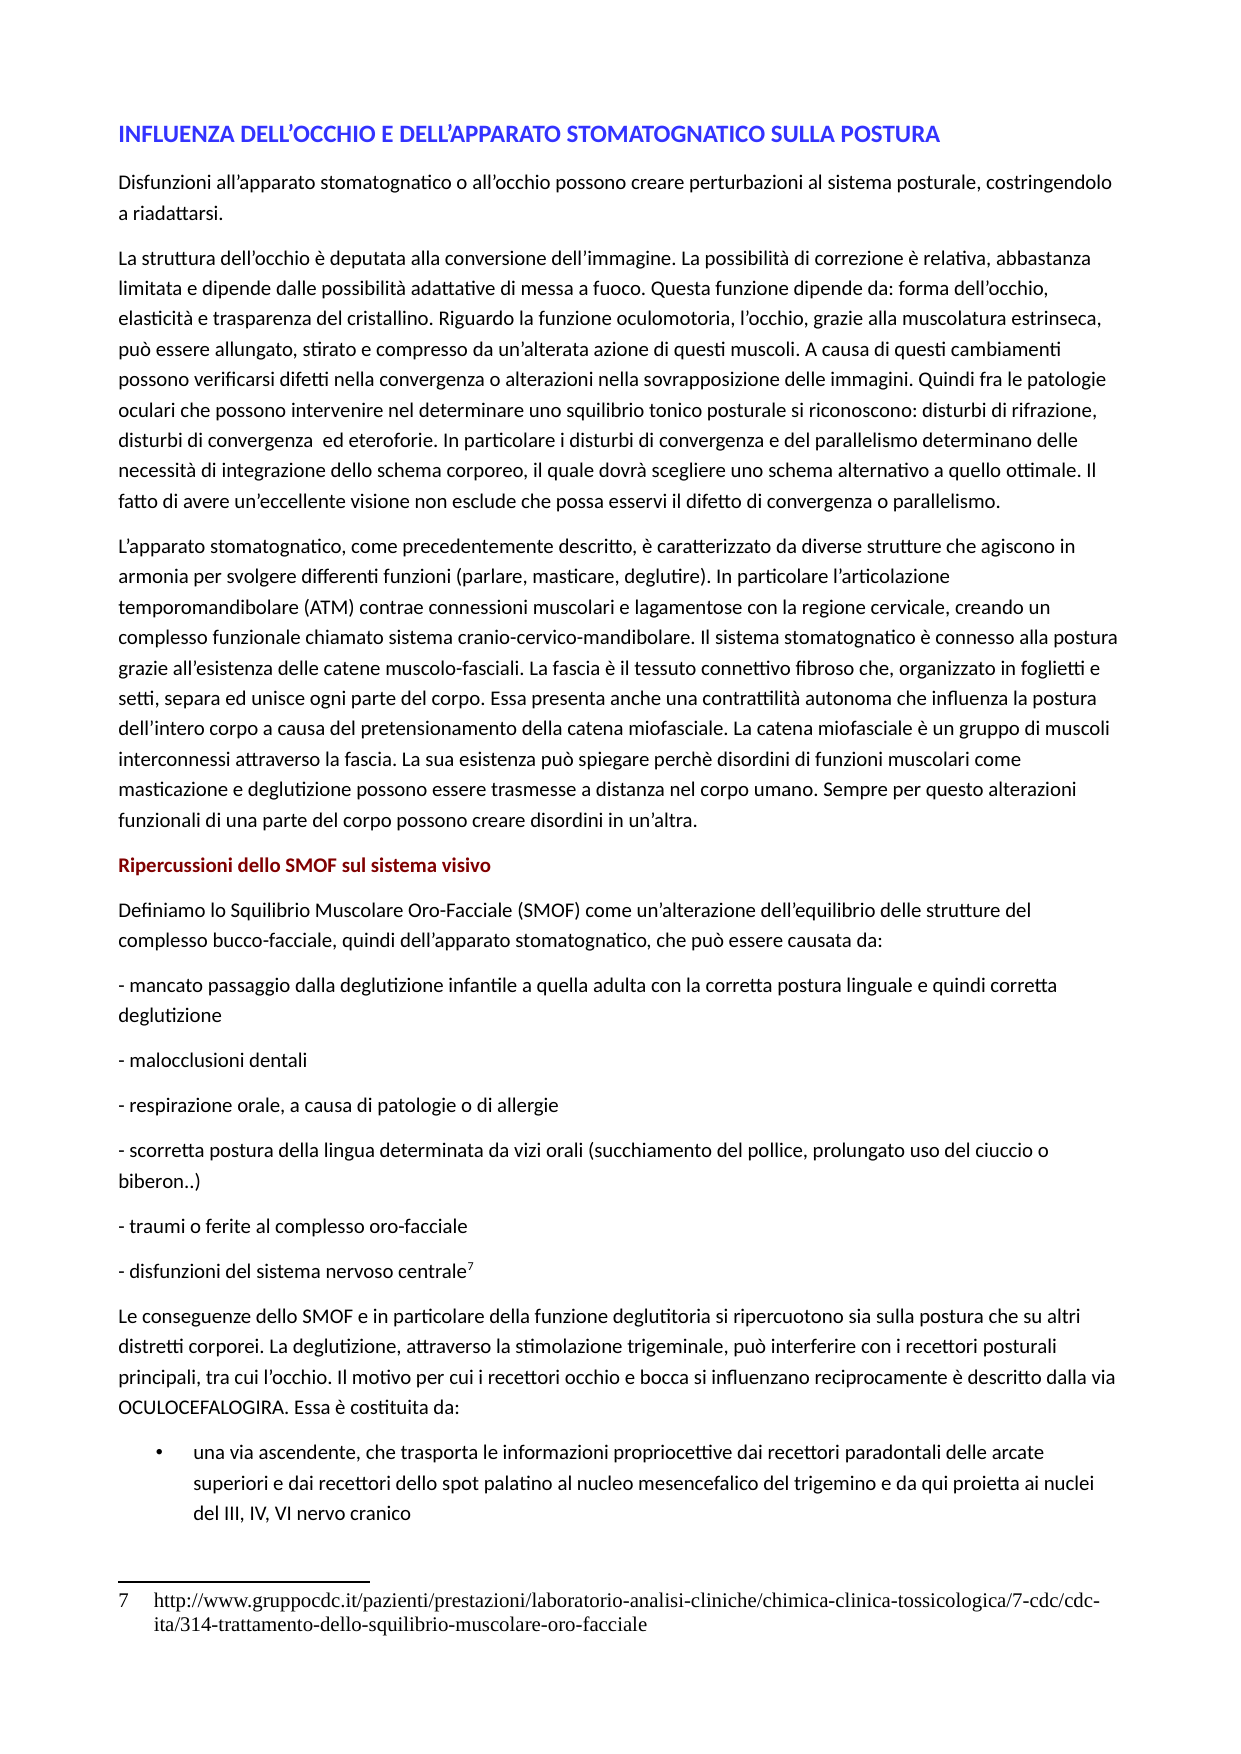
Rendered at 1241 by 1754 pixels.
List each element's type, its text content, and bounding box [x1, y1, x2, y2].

text http://www.gruppocdc.it/pazienti/prestazioni/laboratorio-analisi-cliniche/chimica-clinica-tossicologica/7-cdc/cdc-ita/314-trattamento-dello-squilibrio-muscolare-oro-facciale [118, 1588, 1122, 1636]
text - malocclusioni dentali [118, 1048, 1122, 1073]
text Ripercussioni dello SMOF sul sistema visivo [118, 852, 1122, 877]
text L’apparato stomatognatico, come precedentemente descritto, è caratterizzato da diverse strutture che agiscono in armonia per svolgere differenti funzioni (parlare, masticare, deglutire). In particolare l’articolazione temporomandibolare (ATM) contrae connessioni muscolari e lagamentose con la regione cervicale, creando un complesso funzionale chiamato sistema cranio-cervico-mandibolare. Il sistema stomatognatico è connesso alla postura grazie all’esistenza delle catene muscolo-fasciali. La fascia è il tessuto connettivo fibroso che, organizzato in foglietti e setti, separa ed unisce ogni parte del corpo. Essa presenta anche una contrattilità autonoma che influenza la postura dell’intero corpo a causa del pretensionamento della catena miofasciale. La catena miofasciale è un gruppo di muscoli interconnessi attraverso la fascia. La sua esistenza può spiegare perchè disordini di funzioni muscolari come masticazione e deglutizione possono essere trasmesse a distanza nel corpo umano. Sempre per questo alterazioni funzionali di una parte del corpo possono creare disordini in un’altra. [118, 533, 1122, 832]
text - traumi o ferite al complesso oro-facciale [118, 1213, 1122, 1238]
text - disfunzioni del sistema nervoso centrale [118, 1258, 1122, 1283]
text Disfunzioni all’apparato stomatognatico o all’occhio possono creare perturbazioni al sistema posturale, costringendolo a riadattarsi. [118, 169, 1122, 225]
text - mancato passaggio dalla deglutizione infantile a quella adulta con la corretta postura linguale e quindi corretta deglutizione [118, 972, 1122, 1028]
text INFLUENZA DELL’OCCHIO E DELL’APPARATO STOMATOGNATICO SULLA POSTURA [118, 118, 1122, 149]
list una via ascendente, che trasporta le informazioni propriocettive dai recettori paradontali delle arcate superiori e dai recettori dello spot palatino al nucleo mesencefalico del trigemino e da qui proietta ai nuclei del III, IV, VI nervo cranico [156, 1439, 1122, 1526]
text - respirazione orale, a causa di patologie o di allergie [118, 1093, 1122, 1118]
text - scorretta postura della lingua determinata da vizi orali (succhiamento del pollice, prolungato uso del ciuccio o biberon..) [118, 1138, 1122, 1193]
text Definiamo lo Squilibrio Muscolare Oro-Facciale (SMOF) come un’alterazione dell’equilibrio delle strutture del complesso bucco-facciale, quindi dell’apparato stomatognatico, che può essere causata da: [118, 897, 1122, 953]
text La struttura dell’occhio è deputata alla conversione dell’immagine. La possibilità di correzione è relativa, abbastanza limitata e dipende dalle possibilità adattative di messa a fuoco. Questa funzione dipende da: forma dell’occhio, elasticità e trasparenza del cristallino. Riguardo la funzione oculomotoria, l’occhio, grazie alla muscolatura estrinseca, può essere allungato, stirato e compresso da un’alterata azione di questi muscoli. A causa di questi cambiamenti possono verificarsi difetti nella convergenza o alterazioni nella sovrapposizione delle immagini. Quindi fra le patologie oculari che possono intervenire nel determinare uno squilibrio tonico posturale si riconoscono: disturbi di rifrazione, disturbi di convergenza ed eteroforie. In particolare i disturbi di convergenza e del parallelismo determinano delle necessità di integrazione dello schema corporeo, il quale dovrà scegliere uno schema alternativo a quello ottimale. Il fatto di avere un’eccellente visione non esclude che possa esservi il difetto di convergenza o parallelismo. [118, 245, 1122, 513]
text Le conseguenze dello SMOF e in particolare della funzione deglutitoria si ripercuotono sia sulla postura che su altri distretti corporei. La deglutizione, attraverso la stimolazione trigeminale, può interferire con i recettori posturali principali, tra cui l’occhio. Il motivo per cui i recettori occhio e bocca si influenzano reciprocamente è descritto dalla via OCULOCEFALOGIRA. Essa è costituita da: [118, 1303, 1122, 1420]
